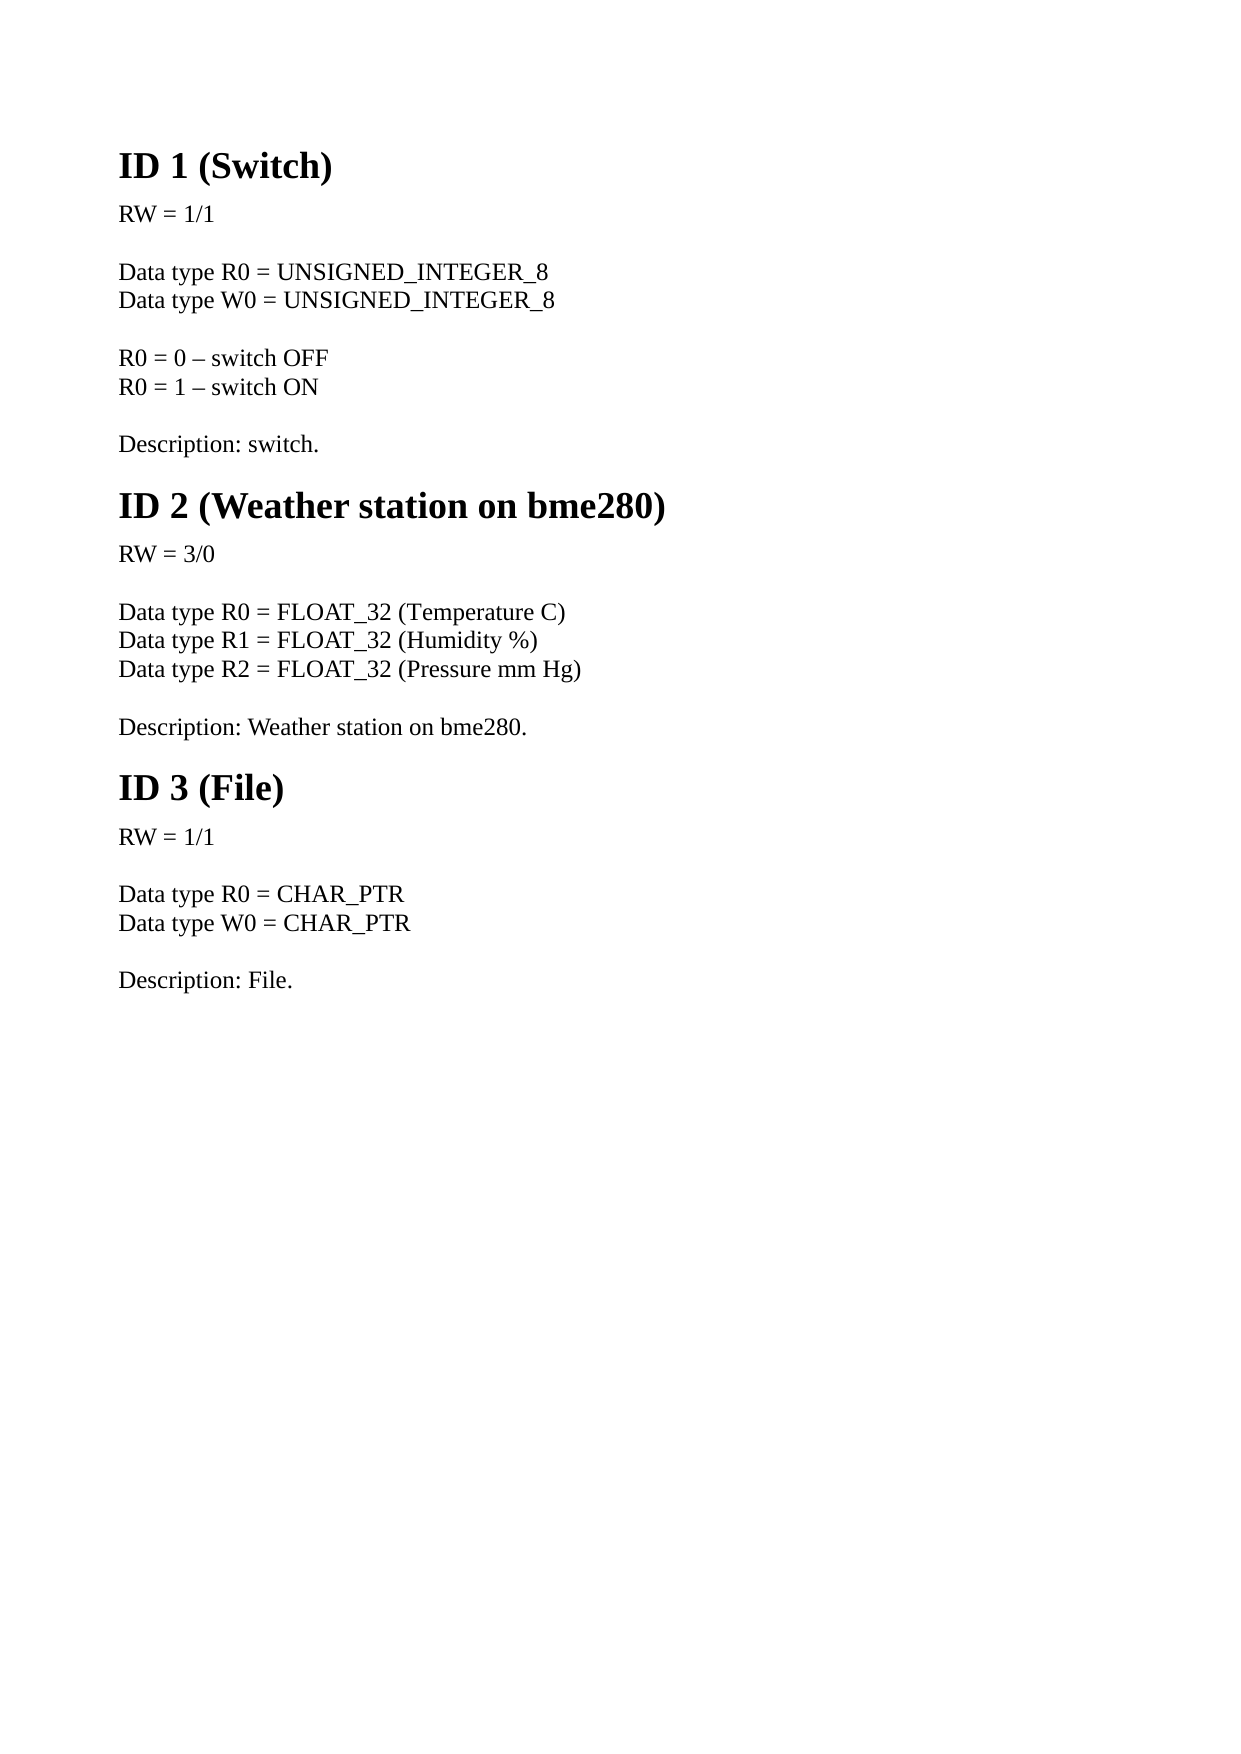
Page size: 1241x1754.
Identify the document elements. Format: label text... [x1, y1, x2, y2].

text RW = 1/1 [118, 199, 1122, 228]
text Data type R0 = UNSIGNED_INTEGER_8 [118, 257, 1122, 286]
text Description: Weather station on bme280. [118, 712, 1122, 740]
subtitle ID 1 (Switch) [118, 143, 1122, 187]
subtitle ID 3 (File) [118, 765, 1122, 809]
text Data type R2 = FLOAT_32 (Pressure mm Hg) [118, 654, 1122, 683]
text Data type W0 = CHAR_PTR [118, 908, 1122, 937]
text Description: switch. [118, 429, 1122, 458]
text Data type W0 = UNSIGNED_INTEGER_8 [118, 286, 1122, 314]
text RW = 1/1 [118, 822, 1122, 850]
text Data type R1 = FLOAT_32 (Humidity %) [118, 625, 1122, 654]
text Data type R0 = FLOAT_32 (Temperature C) [118, 597, 1122, 625]
text Description: File. [118, 965, 1122, 994]
text R0 = 1 – switch ON [118, 372, 1122, 401]
text RW = 3/0 [118, 539, 1122, 568]
subtitle ID 2 (Weather station on bme280) [118, 483, 1122, 527]
text R0 = 0 – switch OFF [118, 343, 1122, 372]
text Data type R0 = CHAR_PTR [118, 879, 1122, 908]
